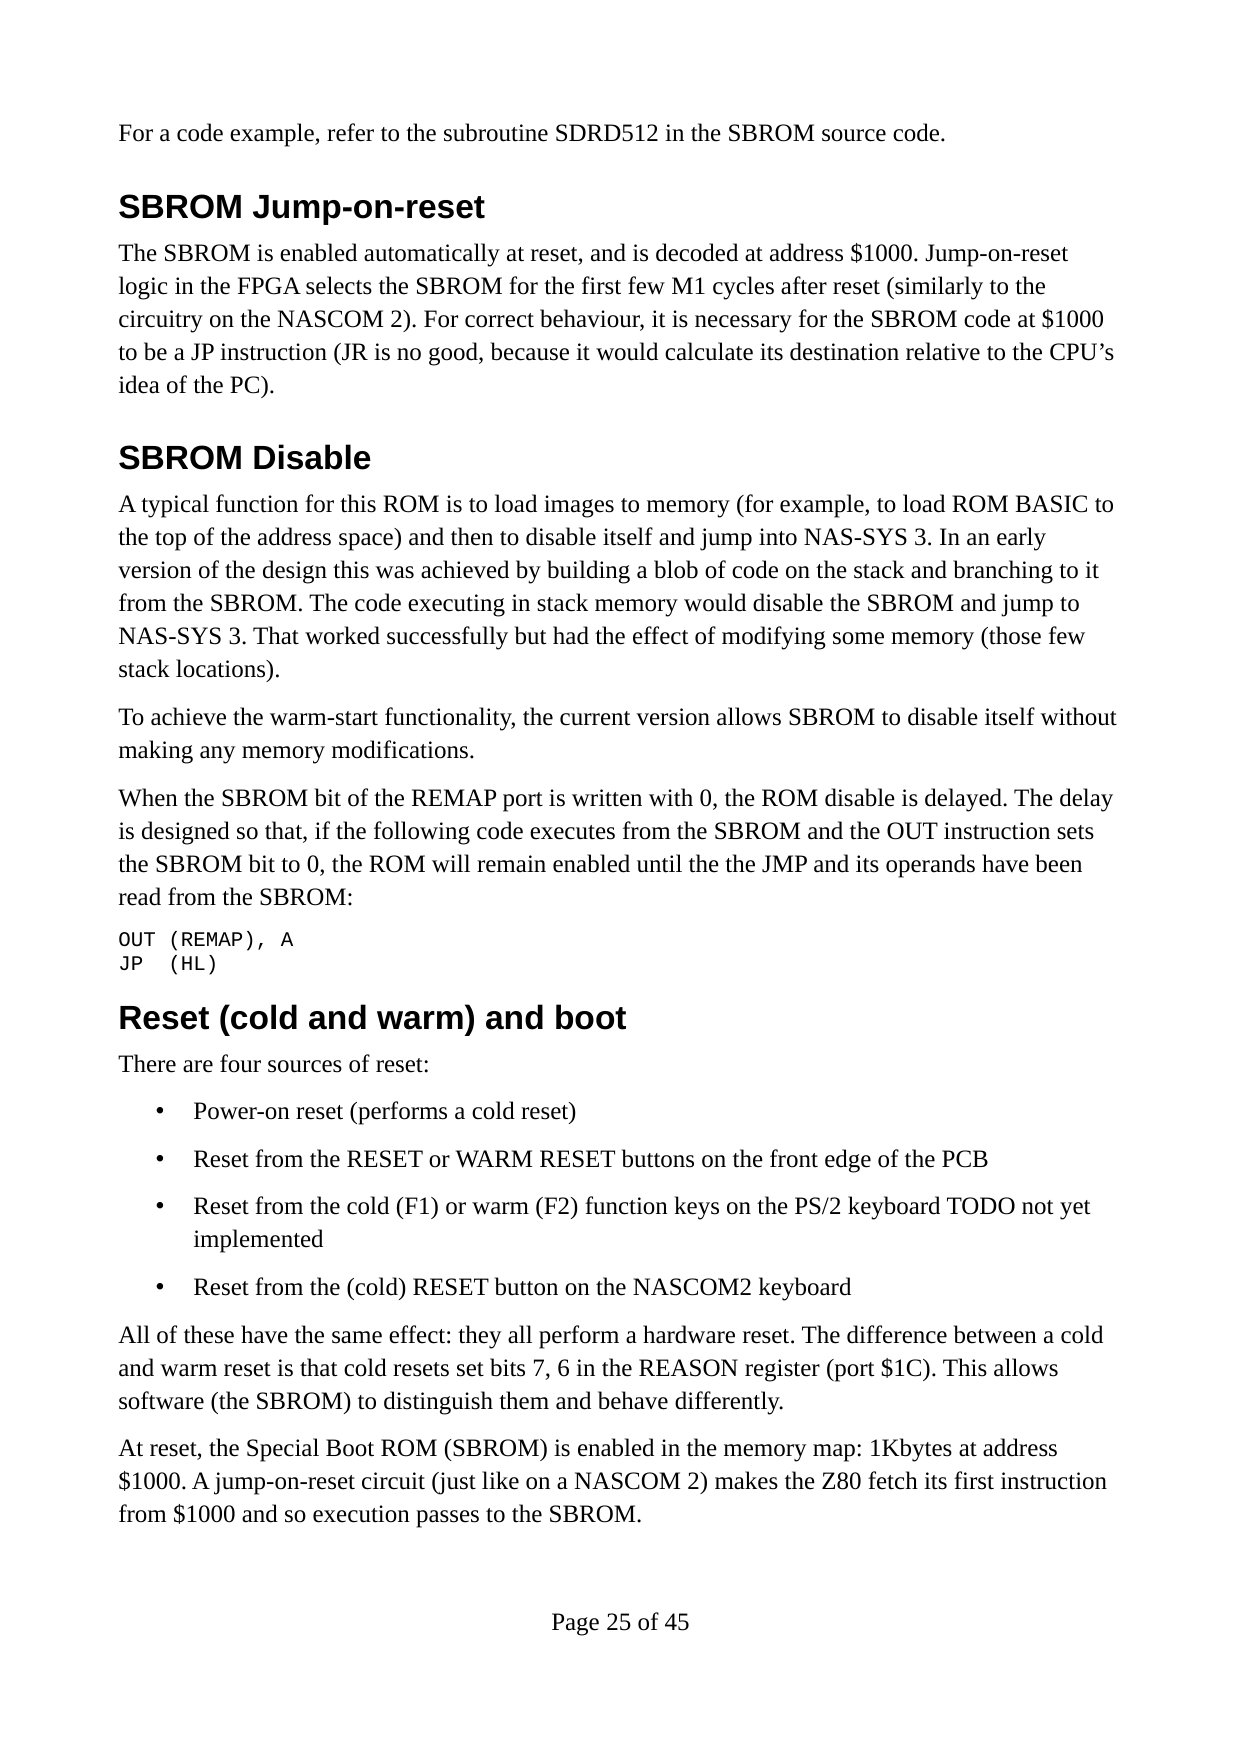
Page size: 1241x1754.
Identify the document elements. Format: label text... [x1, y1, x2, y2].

text The SBROM is enabled automatically at reset, and is decoded at address $1000. Jump-on-reset logic in the FPGA selects the SBROM for the first few M1 cycles after reset (similarly to the circuitry on the NASCOM 2). For correct behaviour, it is necessary for the SBROM code at $1000 to be a JP instruction (JR is no good, because it would calculate its destination relative to the CPU’s idea of the PC). [118, 238, 1122, 398]
text When the SBROM bit of the REMAP port is written with 0, the ROM disable is delayed. The delay is designed so that, if the following code executes from the SBROM and the OUT instruction sets the SBROM bit to 0, the ROM will remain enabled until the the JMP and its operands have been read from the SBROM: [118, 783, 1122, 911]
text OUT (REMAP), A [118, 929, 1122, 953]
subtitle SBROM Jump-on-reset [118, 187, 1122, 225]
list Reset from the RESET or WARM RESET buttons on the front edge of the PCB [156, 1144, 1122, 1173]
text At reset, the Special Boot ROM (SBROM) is enabled in the memory map: 1Kbytes at address $1000. A jump-on-reset circuit (just like on a NASCOM 2) makes the Z80 fetch its first instruction from $1000 and so execution passes to the SBROM. [118, 1433, 1122, 1528]
text All of these have the same effect: they all perform a hardware reset. The difference between a cold and warm reset is that cold resets set bits 7, 6 in the REASON register (port $1C). This allows software (the SBROM) to distinguish them and behave differently. [118, 1320, 1122, 1414]
text For a code example, refer to the subroutine SDRD512 in the SBROM source code. [118, 118, 1122, 147]
subtitle SBROM Disable [118, 438, 1122, 477]
text There are four sources of reset: [118, 1049, 1122, 1077]
list Reset from the (cold) RESET button on the NASCOM2 keyboard [156, 1272, 1122, 1301]
subtitle Reset (cold and warm) and boot [118, 997, 1122, 1036]
text JP (HL) [118, 953, 1122, 977]
text A typical function for this ROM is to load images to memory (for example, to load ROM BASIC to the top of the address space) and then to disable itself and jump into NAS-SYS 3. In an early version of the design this was achieved by building a blob of code on the stack and branching to it from the SBROM. The code executing in stack memory would disable the SBROM and jump to NAS-SYS 3. That worked successfully but had the effect of modifying some memory (those few stack locations). [118, 489, 1122, 683]
list Reset from the cold (F1) or warm (F2) function keys on the PS/2 keyboard TODO not yet implemented [156, 1191, 1122, 1253]
text To achieve the warm-start functionality, the current version allows SBROM to disable itself without making any memory modifications. [118, 702, 1122, 764]
list Power-on reset (performs a cold reset) [156, 1096, 1122, 1125]
